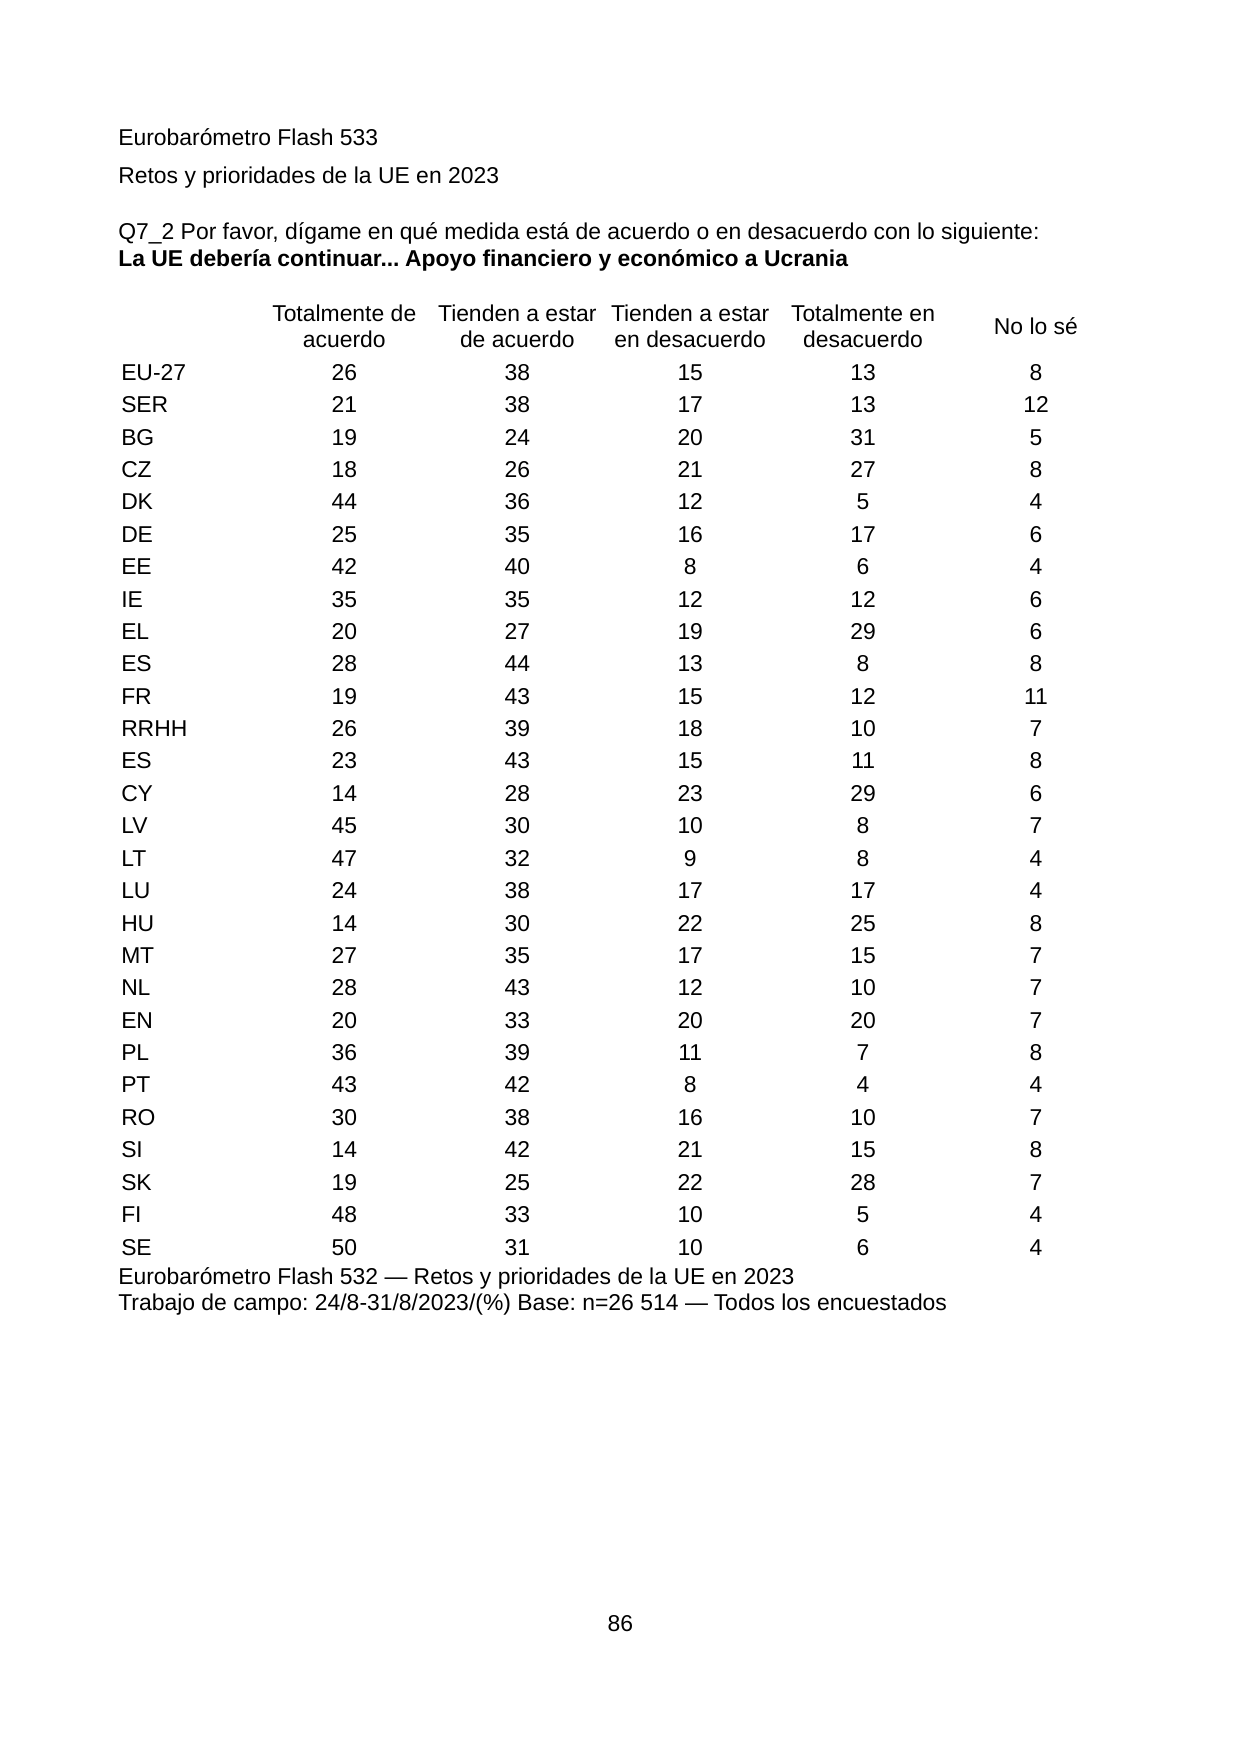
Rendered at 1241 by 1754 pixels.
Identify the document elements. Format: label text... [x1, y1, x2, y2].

table_cell BG [118, 421, 258, 453]
table_cell EL [118, 615, 258, 647]
table_cell 17 [776, 874, 949, 906]
table_cell 35 [431, 583, 603, 615]
table_header No lo sé [949, 297, 1122, 356]
table_cell 9 [604, 842, 776, 874]
table_cell 28 [258, 971, 431, 1004]
table_cell 22 [604, 1166, 776, 1198]
table_cell 7 [949, 1101, 1122, 1133]
table_cell DE [118, 518, 258, 550]
table_cell ES [118, 647, 258, 680]
table_cell 4 [776, 1069, 949, 1101]
table_cell 6 [949, 518, 1122, 550]
table_cell 5 [949, 421, 1122, 453]
table_cell 36 [431, 485, 603, 518]
table_header [118, 297, 258, 356]
table_cell 7 [949, 939, 1122, 971]
table_cell 4 [949, 1230, 1122, 1263]
table_cell 4 [949, 874, 1122, 906]
table_cell 12 [949, 388, 1122, 421]
table_cell 28 [776, 1166, 949, 1198]
table_cell 8 [604, 1069, 776, 1101]
table_cell 25 [431, 1166, 603, 1198]
table_cell 8 [949, 906, 1122, 939]
table_cell 36 [258, 1036, 431, 1068]
table_cell IE [118, 583, 258, 615]
table_cell SK [118, 1166, 258, 1198]
table_cell 6 [776, 550, 949, 582]
table_cell 38 [431, 388, 603, 421]
table_cell 27 [431, 615, 603, 647]
table_cell 26 [258, 712, 431, 744]
table_cell 7 [949, 971, 1122, 1004]
table_cell 11 [949, 680, 1122, 712]
table_cell 12 [604, 583, 776, 615]
table_cell PL [118, 1036, 258, 1068]
table_cell 8 [776, 842, 949, 874]
table_cell 30 [431, 906, 603, 939]
table_cell 24 [431, 421, 603, 453]
table_cell 8 [949, 1036, 1122, 1068]
table_cell 21 [258, 388, 431, 421]
table_cell 38 [431, 1101, 603, 1133]
table_cell 4 [949, 1069, 1122, 1101]
table_cell 10 [776, 1101, 949, 1133]
table_cell 7 [949, 1004, 1122, 1036]
table_cell HU [118, 906, 258, 939]
table_cell 29 [776, 777, 949, 809]
table_cell 15 [604, 745, 776, 777]
table_cell 15 [776, 1133, 949, 1166]
table_cell 13 [604, 647, 776, 680]
table_header Tienden a estar en desacuerdo [604, 297, 776, 356]
table_cell 6 [949, 615, 1122, 647]
table_cell 18 [604, 712, 776, 744]
table_cell 14 [258, 906, 431, 939]
table_cell 20 [604, 1004, 776, 1036]
table_cell MT [118, 939, 258, 971]
table_cell ES [118, 745, 258, 777]
table_cell FR [118, 680, 258, 712]
table_cell 12 [604, 485, 776, 518]
table_cell 21 [604, 1133, 776, 1166]
table_cell 14 [258, 777, 431, 809]
table_cell 31 [431, 1230, 603, 1263]
table_cell 10 [604, 809, 776, 842]
table_cell 13 [776, 388, 949, 421]
text Eurobarómetro Flash 532 — Retos y prioridades de la UE en 2023 [118, 1263, 1122, 1289]
table_cell 13 [776, 356, 949, 388]
table_cell 20 [604, 421, 776, 453]
table_cell 6 [776, 1230, 949, 1263]
table_cell 8 [776, 647, 949, 680]
table_cell 23 [258, 745, 431, 777]
table_cell 35 [431, 939, 603, 971]
table_cell 48 [258, 1198, 431, 1230]
table_cell 15 [776, 939, 949, 971]
table_cell 7 [949, 712, 1122, 744]
table_cell 12 [604, 971, 776, 1004]
table_cell 27 [258, 939, 431, 971]
table_header Totalmente en desacuerdo [776, 297, 949, 356]
table_cell 6 [949, 777, 1122, 809]
text Q7_2 Por favor, dígame en qué medida está de acuerdo o en desacuerdo con lo siguiente: [118, 218, 1122, 244]
table_cell 38 [431, 874, 603, 906]
table_cell 12 [776, 680, 949, 712]
table_cell 21 [604, 453, 776, 485]
table_cell 18 [258, 453, 431, 485]
table_cell 19 [258, 1166, 431, 1198]
table_cell 16 [604, 518, 776, 550]
table_cell 4 [949, 842, 1122, 874]
table_cell 35 [431, 518, 603, 550]
table_cell 29 [776, 615, 949, 647]
table_cell 20 [258, 1004, 431, 1036]
text La UE debería continuar... Apoyo financiero y económico a Ucrania [118, 244, 1122, 271]
table_cell 42 [258, 550, 431, 582]
table_cell 14 [258, 1133, 431, 1166]
table_cell 8 [604, 550, 776, 582]
table_cell CZ [118, 453, 258, 485]
table_cell 30 [258, 1101, 431, 1133]
table_cell 25 [776, 906, 949, 939]
table_cell 25 [258, 518, 431, 550]
table_cell 47 [258, 842, 431, 874]
table_cell 8 [949, 1133, 1122, 1166]
table_cell 8 [949, 647, 1122, 680]
table_cell 15 [604, 680, 776, 712]
table_cell 39 [431, 712, 603, 744]
table_cell 24 [258, 874, 431, 906]
table_cell NL [118, 971, 258, 1004]
table_header Totalmente de acuerdo [258, 297, 431, 356]
table_cell 4 [949, 485, 1122, 518]
table_cell 17 [604, 388, 776, 421]
table_cell SE [118, 1230, 258, 1263]
table_cell 31 [776, 421, 949, 453]
table_cell 17 [604, 939, 776, 971]
table_cell 20 [258, 615, 431, 647]
table_cell LV [118, 809, 258, 842]
table_cell 4 [949, 1198, 1122, 1230]
table_cell RO [118, 1101, 258, 1133]
table_cell EN [118, 1004, 258, 1036]
table_cell 8 [949, 356, 1122, 388]
table_cell 32 [431, 842, 603, 874]
table_cell 44 [431, 647, 603, 680]
table_cell 44 [258, 485, 431, 518]
table_cell 10 [776, 712, 949, 744]
table_cell 19 [258, 680, 431, 712]
table_cell 35 [258, 583, 431, 615]
table_cell 45 [258, 809, 431, 842]
table_cell 11 [604, 1036, 776, 1068]
table_cell EU-27 [118, 356, 258, 388]
table_cell 43 [258, 1069, 431, 1101]
table_cell SER [118, 388, 258, 421]
table_cell 19 [604, 615, 776, 647]
table_header Tienden a estar de acuerdo [431, 297, 603, 356]
table_cell 33 [431, 1004, 603, 1036]
table_cell 17 [604, 874, 776, 906]
table_cell 43 [431, 745, 603, 777]
table_cell DK [118, 485, 258, 518]
table_cell LU [118, 874, 258, 906]
table_cell 6 [949, 583, 1122, 615]
table_cell 38 [431, 356, 603, 388]
table_cell 10 [604, 1230, 776, 1263]
table_cell 11 [776, 745, 949, 777]
table_cell 28 [258, 647, 431, 680]
table_cell 28 [431, 777, 603, 809]
table_cell 26 [431, 453, 603, 485]
table_cell FI [118, 1198, 258, 1230]
table_cell CY [118, 777, 258, 809]
table_cell 15 [604, 356, 776, 388]
table_cell 40 [431, 550, 603, 582]
table_cell 8 [776, 809, 949, 842]
table_cell 42 [431, 1069, 603, 1101]
table_cell 10 [776, 971, 949, 1004]
table_cell 33 [431, 1198, 603, 1230]
table_cell 4 [949, 550, 1122, 582]
table_cell 16 [604, 1101, 776, 1133]
text Trabajo de campo: 24/8-31/8/2023/(%) Base: n=26 514 — Todos los encuestados [118, 1289, 1122, 1316]
table_cell 7 [949, 809, 1122, 842]
table_cell 17 [776, 518, 949, 550]
table_cell 23 [604, 777, 776, 809]
table_cell EE [118, 550, 258, 582]
table_cell 7 [776, 1036, 949, 1068]
table_cell 26 [258, 356, 431, 388]
table_cell SI [118, 1133, 258, 1166]
table_cell LT [118, 842, 258, 874]
table_cell 27 [776, 453, 949, 485]
table_cell 5 [776, 485, 949, 518]
table_cell RRHH [118, 712, 258, 744]
table_cell 19 [258, 421, 431, 453]
table_cell 12 [776, 583, 949, 615]
table_cell 43 [431, 971, 603, 1004]
table_cell 5 [776, 1198, 949, 1230]
table_cell 30 [431, 809, 603, 842]
table_cell 7 [949, 1166, 1122, 1198]
table_cell 8 [949, 745, 1122, 777]
table_cell 43 [431, 680, 603, 712]
table_cell 50 [258, 1230, 431, 1263]
table_cell 22 [604, 906, 776, 939]
table_cell PT [118, 1069, 258, 1101]
table_cell 20 [776, 1004, 949, 1036]
table_cell 8 [949, 453, 1122, 485]
table_cell 42 [431, 1133, 603, 1166]
table_cell 39 [431, 1036, 603, 1068]
table_cell 10 [604, 1198, 776, 1230]
